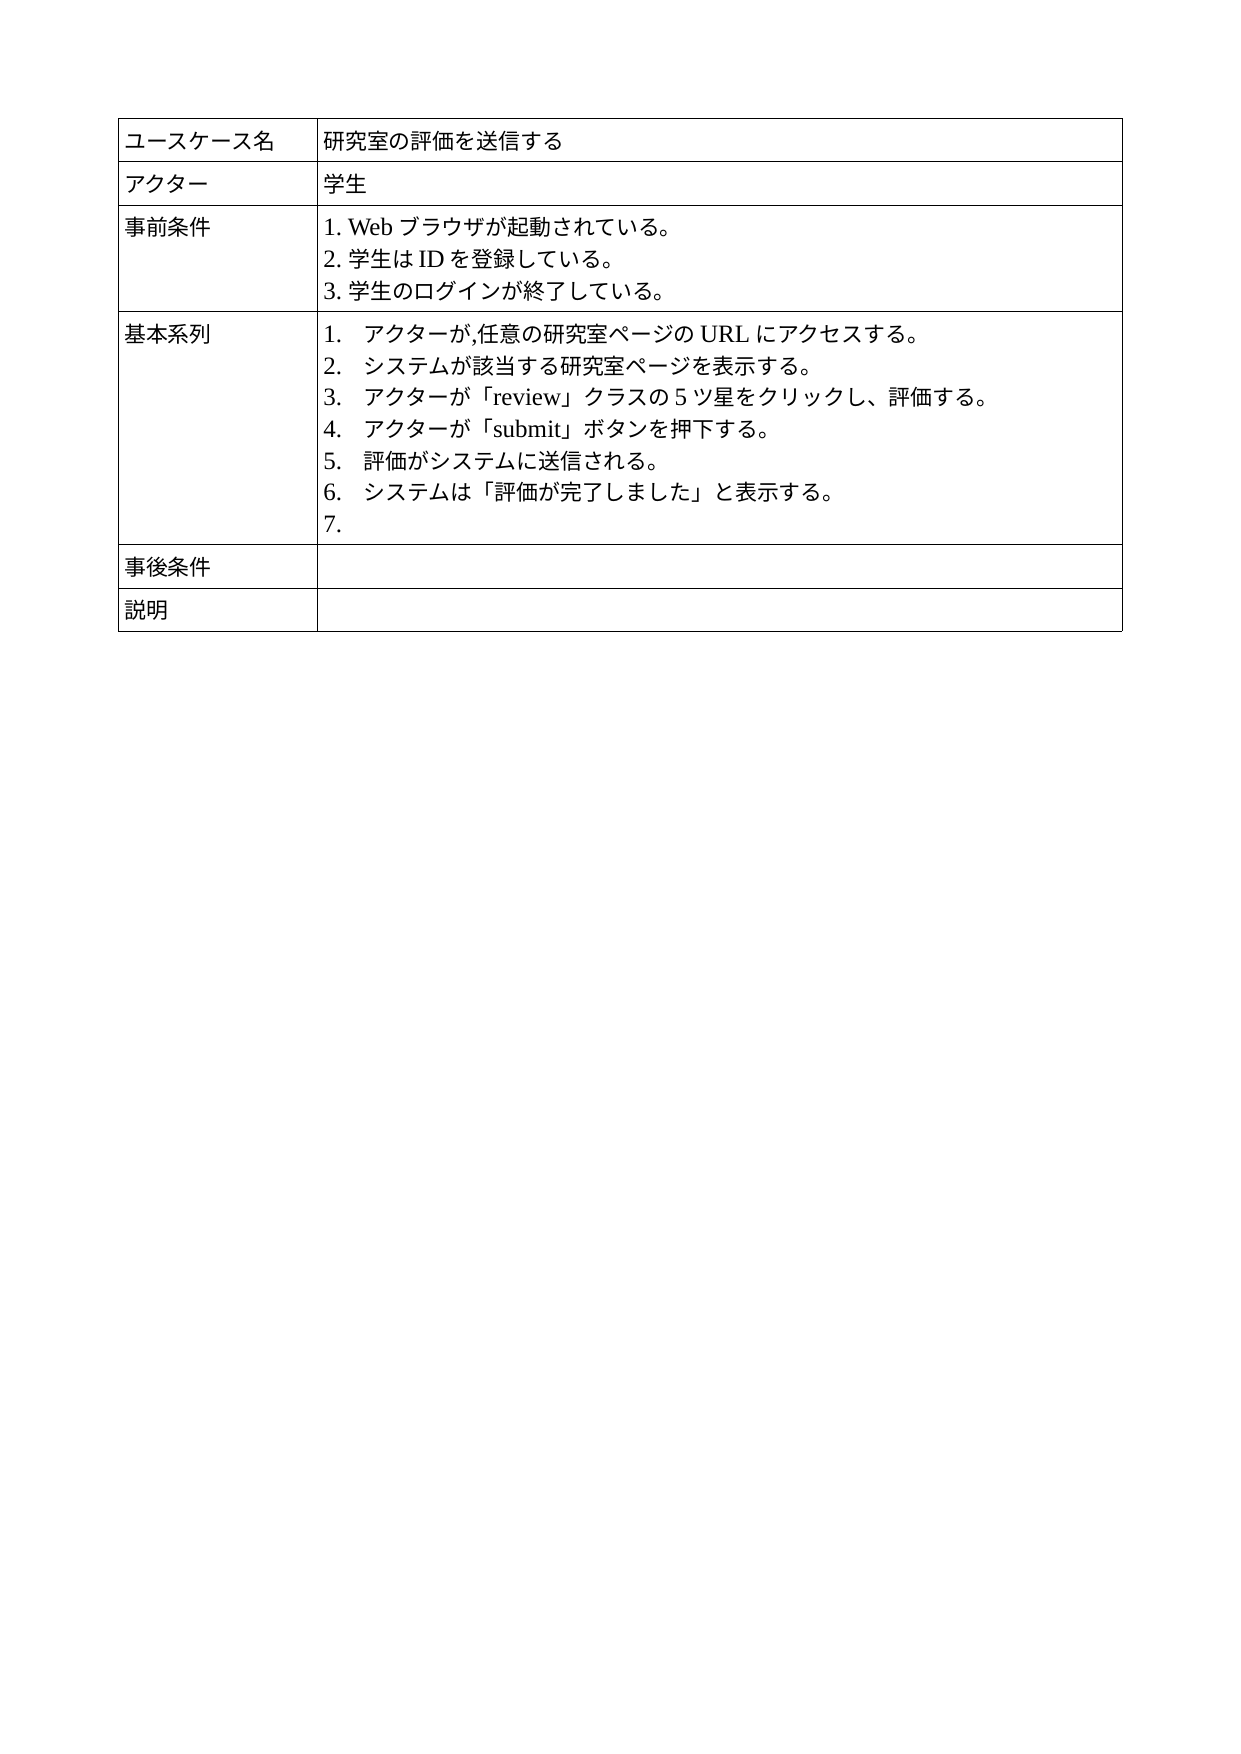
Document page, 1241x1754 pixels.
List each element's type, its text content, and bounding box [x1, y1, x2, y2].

table_header ユースケース名 [119, 119, 317, 161]
table_cell 事後条件 [119, 545, 317, 588]
table_cell 学生 [318, 162, 1122, 204]
table_cell 1. Webブラウザが起動されている。 2. 学生はIDを登録している。 3. 学生のログインが終了している。 [318, 206, 1122, 311]
table_cell 事前条件 [119, 206, 317, 311]
table_cell [318, 545, 1122, 588]
table_header 研究室の評価を送信する [318, 119, 1122, 161]
table_cell 1. アクターが,任意の研究室ページのURLにアクセスする。 2. システムが該当する研究室ページを表示する。 3. アクターが「review」クラスの5ツ星をクリックし、評価する。 4. アクターが「submit」ボタンを押下する。 5. 評価がシステムに送信される。 6. システムは「評価が完了しました」と表示する。 7. [318, 312, 1122, 544]
table_cell 説明 [119, 589, 317, 631]
table_cell 基本系列 [119, 312, 317, 544]
table_cell アクター [119, 162, 317, 204]
table_cell [318, 589, 1122, 631]
